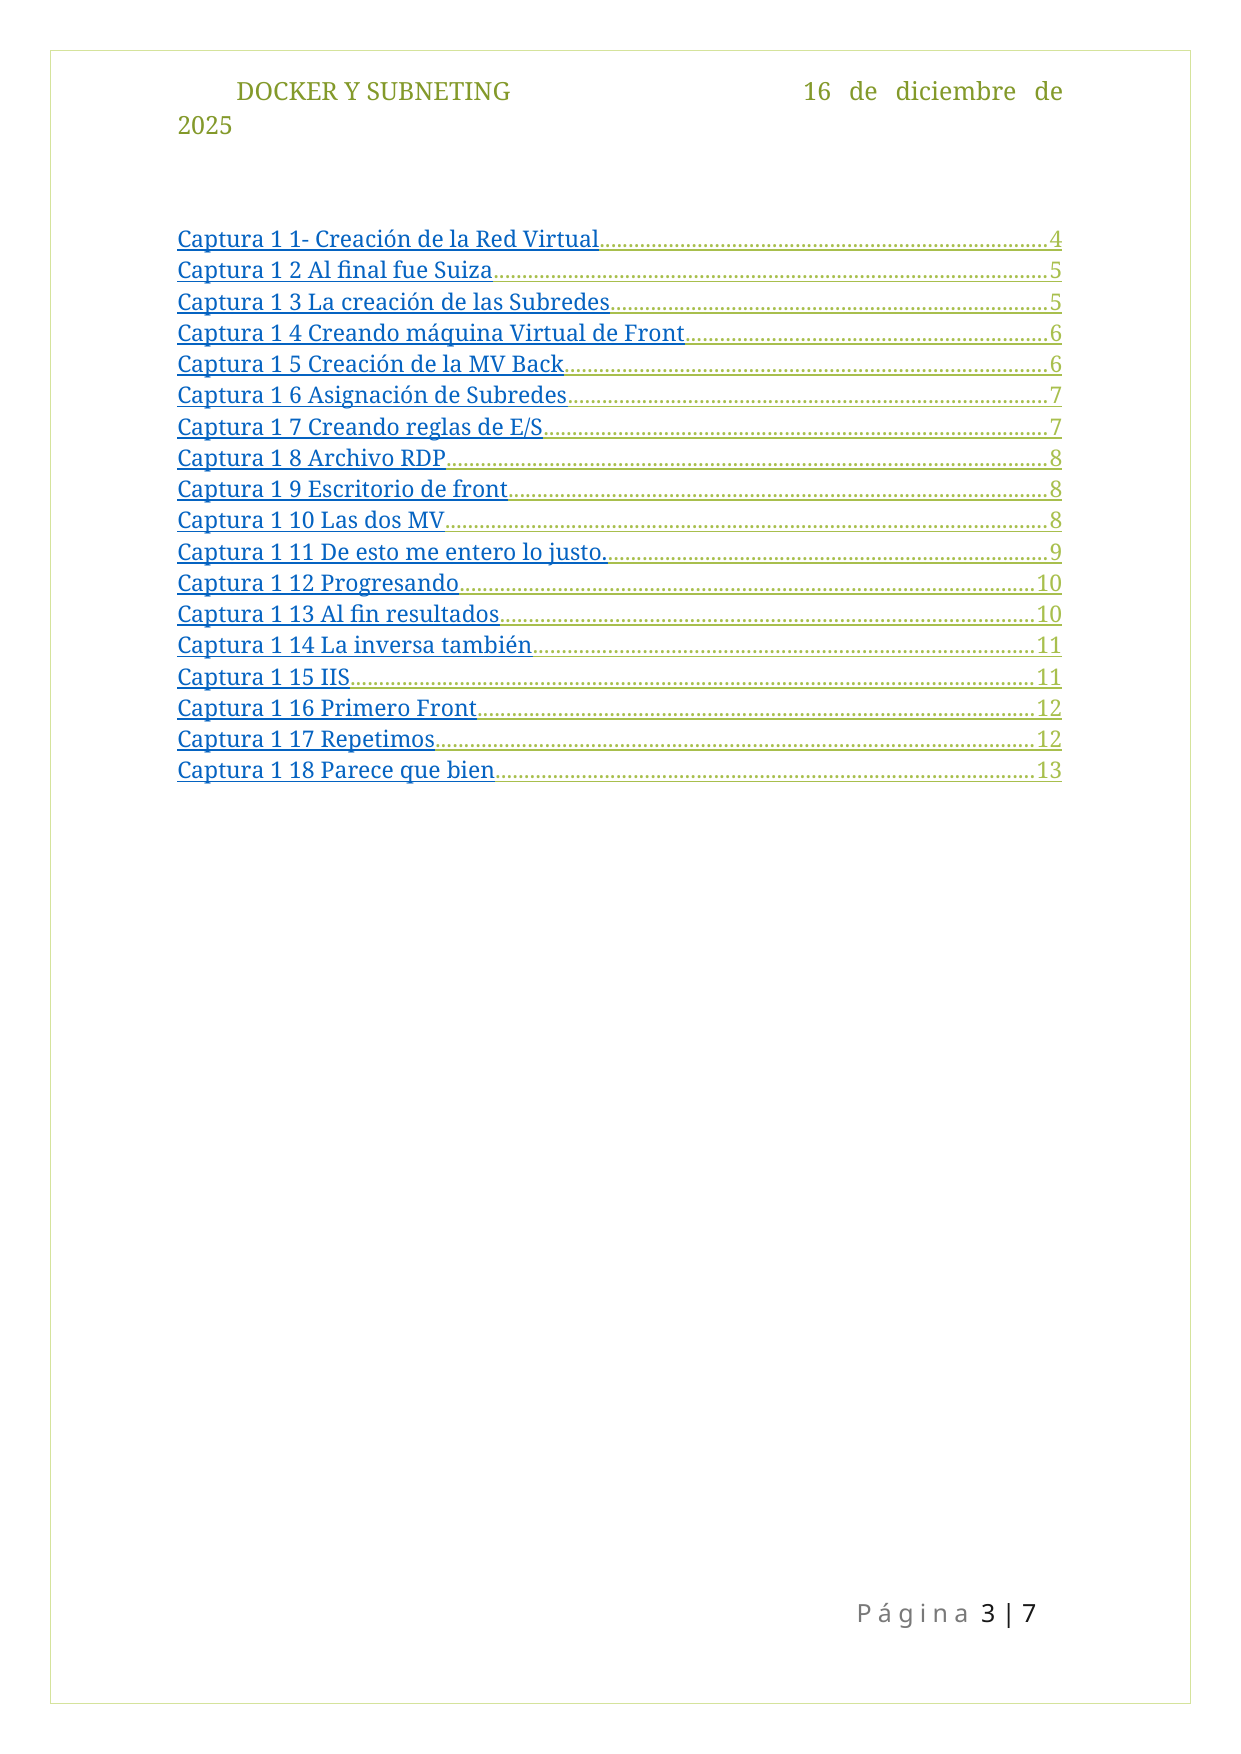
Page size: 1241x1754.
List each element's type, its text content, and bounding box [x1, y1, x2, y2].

text Captura 1 15 IIS 11 [177, 661, 1063, 692]
text Captura 1 4 Creando máquina Virtual de Front 6 [177, 317, 1063, 348]
text Captura 1 16 Primero Front 12 [177, 692, 1063, 723]
text Captura 1 5 Creación de la MV Back 6 [177, 348, 1063, 379]
text Captura 1 1- Creación de la Red Virtual 4 [177, 223, 1063, 254]
text Captura 1 18 Parece que bien 13 [177, 754, 1063, 786]
text Captura 1 10 Las dos MV 8 [177, 504, 1063, 536]
text Captura 1 6 Asignación de Subredes 7 [177, 379, 1063, 411]
text Captura 1 13 Al fin resultados 10 [177, 598, 1063, 629]
text Captura 1 11 De esto me entero lo justo. 9 [177, 536, 1063, 567]
text Captura 1 8 Archivo RDP 8 [177, 442, 1063, 473]
text Captura 1 9 Escritorio de front 8 [177, 473, 1063, 504]
text Captura 1 12 Progresando 10 [177, 567, 1063, 598]
text Captura 1 14 La inversa también 11 [177, 629, 1063, 661]
text Captura 1 2 Al final fue Suiza 5 [177, 254, 1063, 286]
text Captura 1 3 La creación de las Subredes 5 [177, 286, 1063, 317]
text Captura 1 7 Creando reglas de E/S 7 [177, 411, 1063, 442]
text Captura 1 17 Repetimos 12 [177, 723, 1063, 754]
